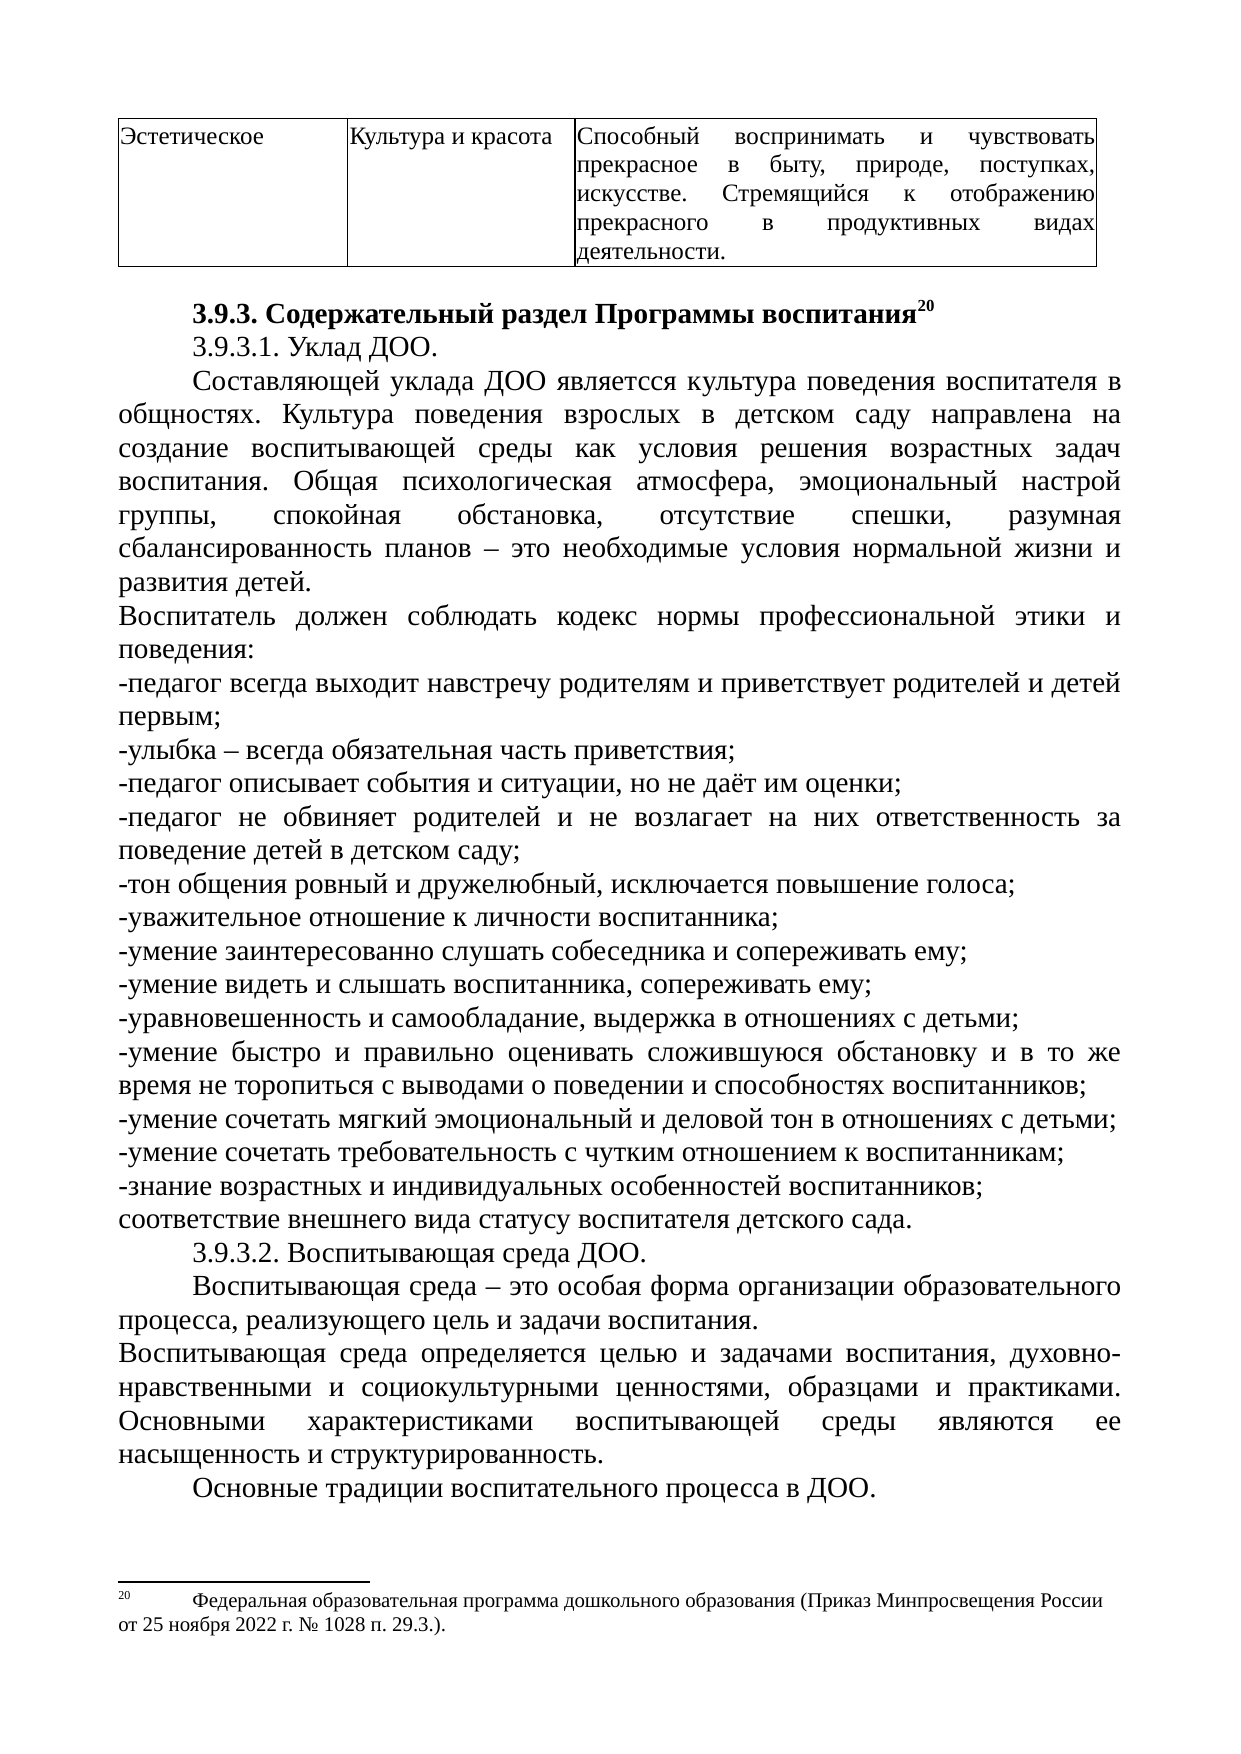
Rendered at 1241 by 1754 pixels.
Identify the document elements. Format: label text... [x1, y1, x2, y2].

text -педагог описывает события и ситуации, но не даёт им оценки; [118, 765, 1122, 799]
table_cell Эстетическое [119, 119, 347, 266]
text -педагог не обвиняет родителей и не возлагает на них ответственность за поведение детей в детском саду; [118, 799, 1122, 866]
table_cell Способный воспринимать и чувствовать прекрасное в быту, природе, поступках, искусстве. Стремящийся к отображению прекрасного в продуктивных видах деятельности. [576, 119, 1096, 266]
text Федеральная образовательная программа дошкольного образования (Приказ Минпросвещения России от 25 ноября 2022 г. № 1028 п. 29.3.). [118, 1588, 1122, 1636]
text -знание возрастных и индивидуальных особенностей воспитанников; [118, 1168, 1122, 1201]
text -тон общения ровный и дружелюбный, исключается повышение голоса; [118, 866, 1122, 899]
text -умение видеть и слышать воспитанника, сопереживать ему; [118, 967, 1122, 1000]
text -умение заинтересованно слушать собеседника и сопереживать ему; [118, 933, 1122, 967]
text -уравновешенность и самообладание, выдержка в отношениях с детьми; [118, 1000, 1122, 1034]
text Воспитатель должен соблюдать кодекс нормы профессиональной этики и поведения: [118, 598, 1122, 665]
text -педагог всегда выходит навстречу родителям и приветствует родителей и детей первым; [118, 665, 1122, 732]
text -умение сочетать мягкий эмоциональный и деловой тон в отношениях с детьми; [118, 1101, 1122, 1134]
text Воспитывающая среда – это особая форма организации образовательного процесса, реализующего цель и задачи воспитания. [118, 1268, 1122, 1336]
text -улыбка – всегда обязательная часть приветствия; [118, 732, 1122, 765]
text -уважительное отношение к личности воспитанника; [118, 899, 1122, 933]
text 3.9.3. Содержательный раздел Программы воспитания [118, 296, 1122, 329]
text -умение сочетать требовательность с чутким отношением к воспитанникам; [118, 1134, 1122, 1168]
text Составляющей уклада ДОО являетсся культура поведения воспитателя в общностях. Культура поведения взрослых в детском саду направлена на создание воспитывающей среды как условия решения возрастных задач воспитания. Общая психологическая атмосфера, эмоциональный настрой группы, спокойная обстановка, отсутствие спешки, разумная сбалансированность планов – это необходимые условия нормальной жизни и развития детей. [118, 363, 1122, 598]
text соответствие внешнего вида статусу воспитателя детского сада. [118, 1201, 1122, 1235]
text 3.9.3.1. Уклад ДОО. [118, 329, 1122, 363]
text Основные традиции воспитательного процесса в ДОО. [118, 1470, 1122, 1503]
text -умение быстро и правильно оценивать сложившуюся обстановку и в то же время не торопиться с выводами о поведении и способностях воспитанников; [118, 1034, 1122, 1101]
text Воспитывающая среда определяется целью и задачами воспитания, духовно-нравственными и социокультурными ценностями, образцами и практиками. Основными характеристиками воспитывающей среды являются ее насыщенность и структурированность. [118, 1336, 1122, 1470]
table_cell Культура и красота [348, 119, 574, 266]
text 3.9.3.2. Воспитывающая среда ДОО. [118, 1235, 1122, 1268]
